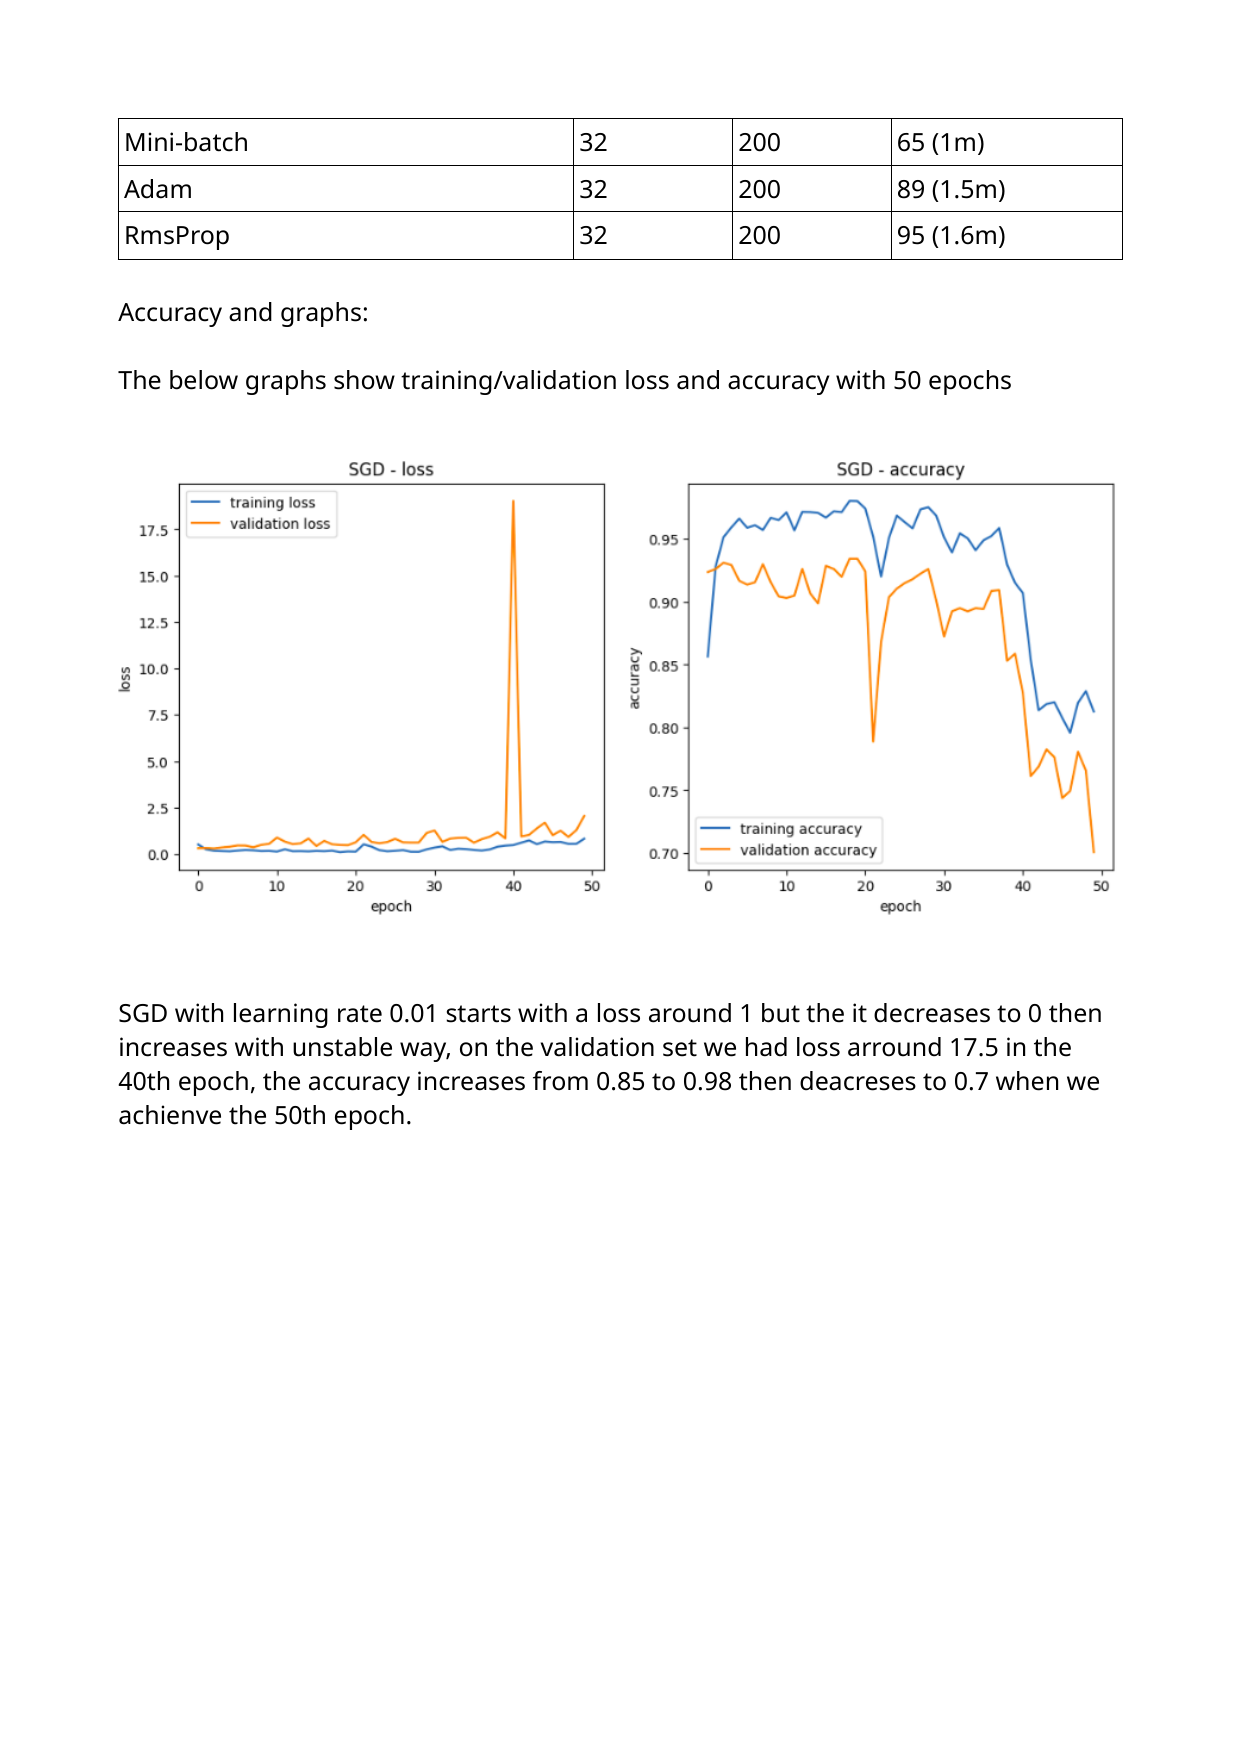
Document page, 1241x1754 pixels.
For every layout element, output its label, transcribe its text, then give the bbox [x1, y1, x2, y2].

table_cell 89 (1.5m) [892, 166, 1122, 211]
table_cell RmsProp [119, 212, 573, 259]
text SGD with learning rate 0.01 starts with a loss around 1 but the it decreases to 0 then increases with unstable way, on the validation set we had loss arround 17.5 in the 40th epoch, the accuracy increases from 0.85 to 0.98 then deacreses to 0.7 when we achienve the 50th epoch. [118, 995, 1122, 1131]
table_cell 200 [733, 119, 891, 165]
table_cell 32 [574, 212, 732, 259]
table_cell 200 [733, 166, 891, 211]
table_cell 95 (1.6m) [892, 212, 1122, 259]
table_cell Adam [119, 166, 573, 211]
table_cell 65 (1m) [892, 119, 1122, 165]
table_cell 32 [574, 166, 732, 211]
table_cell 32 [574, 119, 732, 165]
table_cell 200 [733, 212, 891, 259]
table_cell Mini-batch [119, 119, 573, 165]
text The below graphs show training/validation loss and accuracy with 50 epochs [118, 362, 1122, 396]
picture [117, 454, 1122, 915]
text Accuracy and graphs: [118, 294, 1122, 328]
